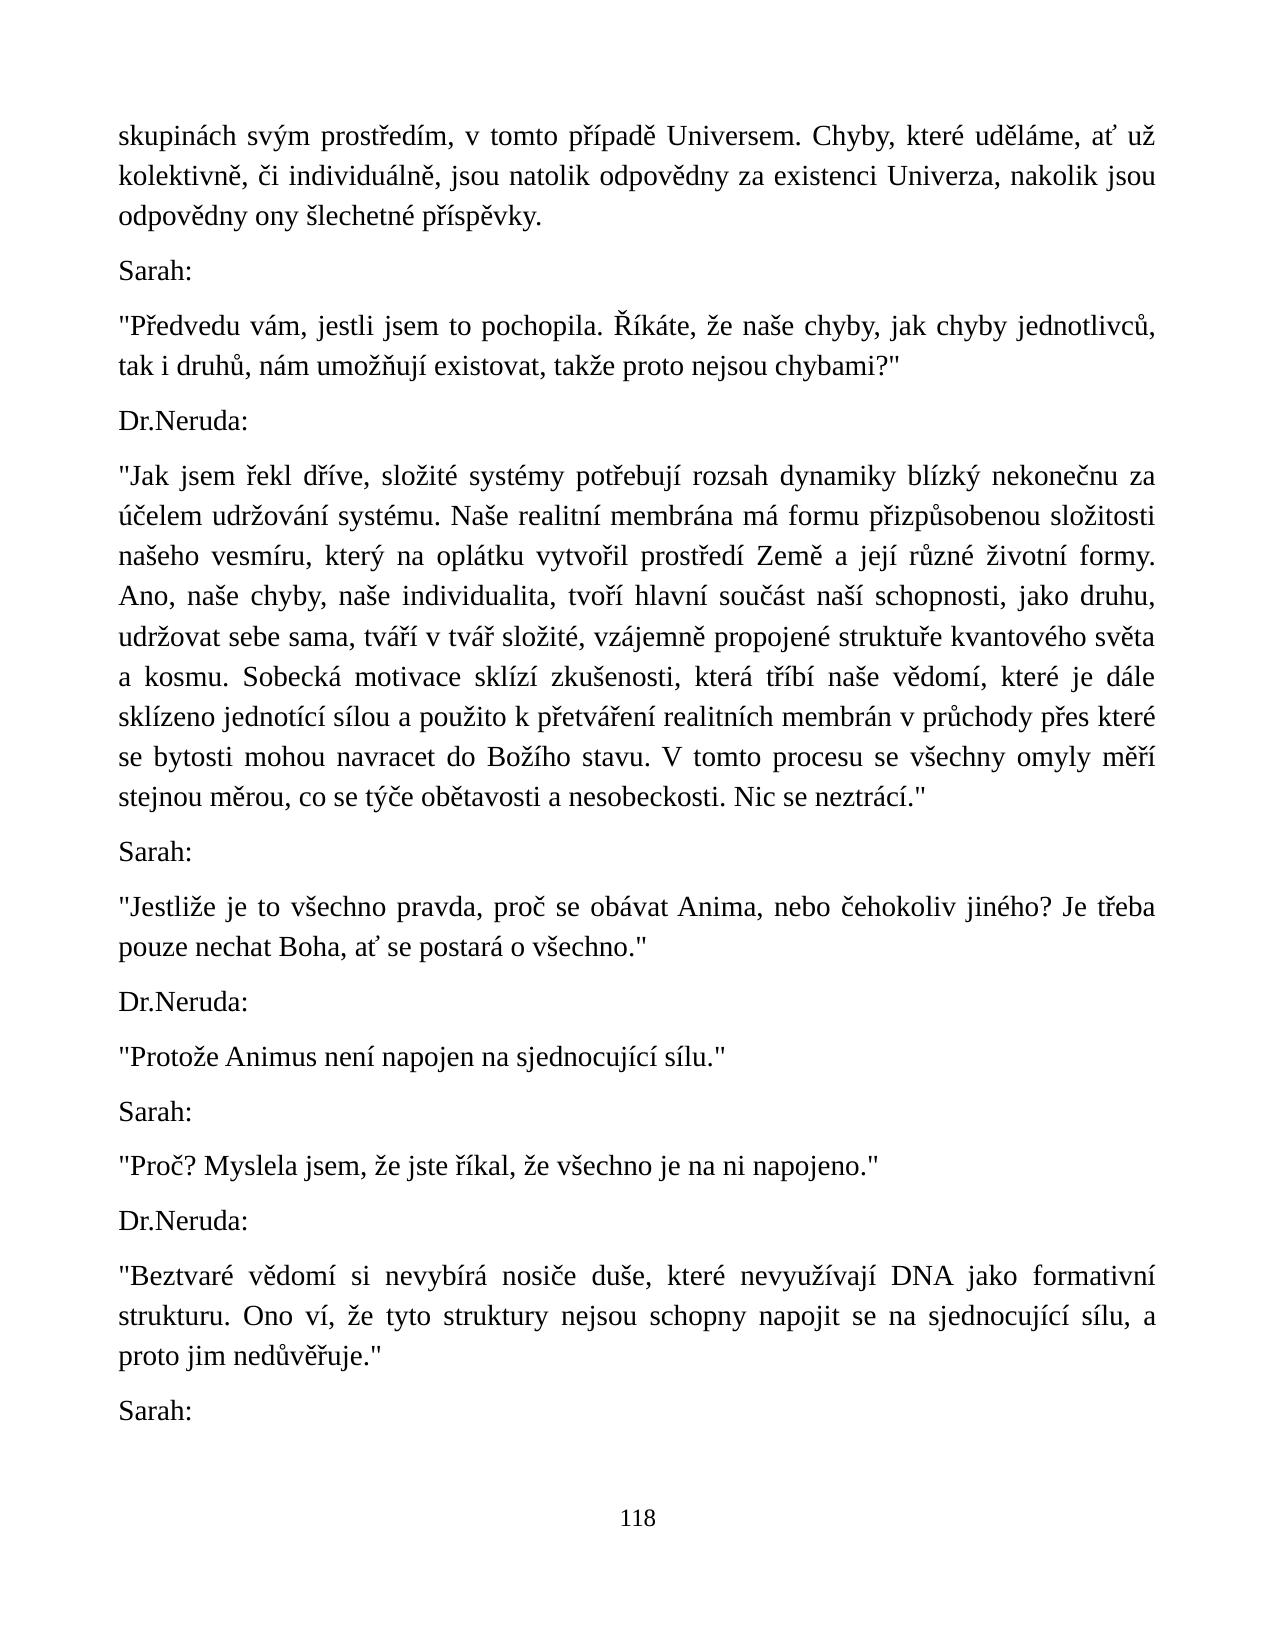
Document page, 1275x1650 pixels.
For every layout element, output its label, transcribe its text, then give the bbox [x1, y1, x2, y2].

text Dr.Neruda: [118, 403, 1157, 437]
text Sarah: [118, 253, 1157, 287]
text Sarah: [118, 1393, 1157, 1427]
text "Předvedu vám, jestli jsem to pochopila. Říkáte, že naše chyby, jak chyby jednotlivců, tak i druhů, nám umožňují existovat, takže proto nejsou chybami?" [118, 308, 1157, 382]
text "Proč? Myslela jsem, že jste říkal, že všechno je na ni napojeno." [118, 1148, 1157, 1182]
text "Jak jsem řekl dříve, složité systémy potřebují rozsah dynamiky blízký nekonečnu za účelem udržování systému. Naše realitní membrána má formu přizpůsobenou složitosti našeho vesmíru, který na oplátku vytvořil prostředí Země a její různé životní formy. Ano, naše chyby, naše individualita, tvoří hlavní součást naší schopnosti, jako druhu, udržovat sebe sama, tváří v tvář složité, vzájemně propojené struktuře kvantového světa a kosmu. Sobecká motivace sklízí zkušenosti, která tříbí naše vědomí, které je dále sklízeno jednotící sílou a použito k přetváření realitních membrán v průchody přes které se bytosti mohou navracet do Božího stavu. V tomto procesu se všechny omyly měří stejnou měrou, co se týče obětavosti a nesobeckosti. Nic se neztrácí." [118, 458, 1157, 813]
text Sarah: [118, 834, 1157, 868]
text "Jestliže je to všechno pravda, proč se obávat Anima, nebo čehokoliv jiného? Je třeba pouze nechat Boha, ať se postará o všechno." [118, 889, 1157, 963]
text "Protože Animus není napojen na sjednocující sílu." [118, 1039, 1157, 1072]
text Dr.Neruda: [118, 1203, 1157, 1237]
text Sarah: [118, 1094, 1157, 1127]
text "Beztvaré vědomí si nevybírá nosiče duše, které nevyužívají DNA jako formativní strukturu. Ono ví, že tyto struktury nejsou schopny napojit se na sjednocující sílu, a proto jim nedůvěřuje." [118, 1258, 1157, 1372]
text Dr.Neruda: [118, 984, 1157, 1018]
text skupinách svým prostředím, v tomto případě Universem. Chyby, které uděláme, ať už kolektivně, či individuálně, jsou natolik odpovědny za existenci Univerza, nakolik jsou odpovědny ony šlechetné příspěvky. [118, 118, 1157, 232]
